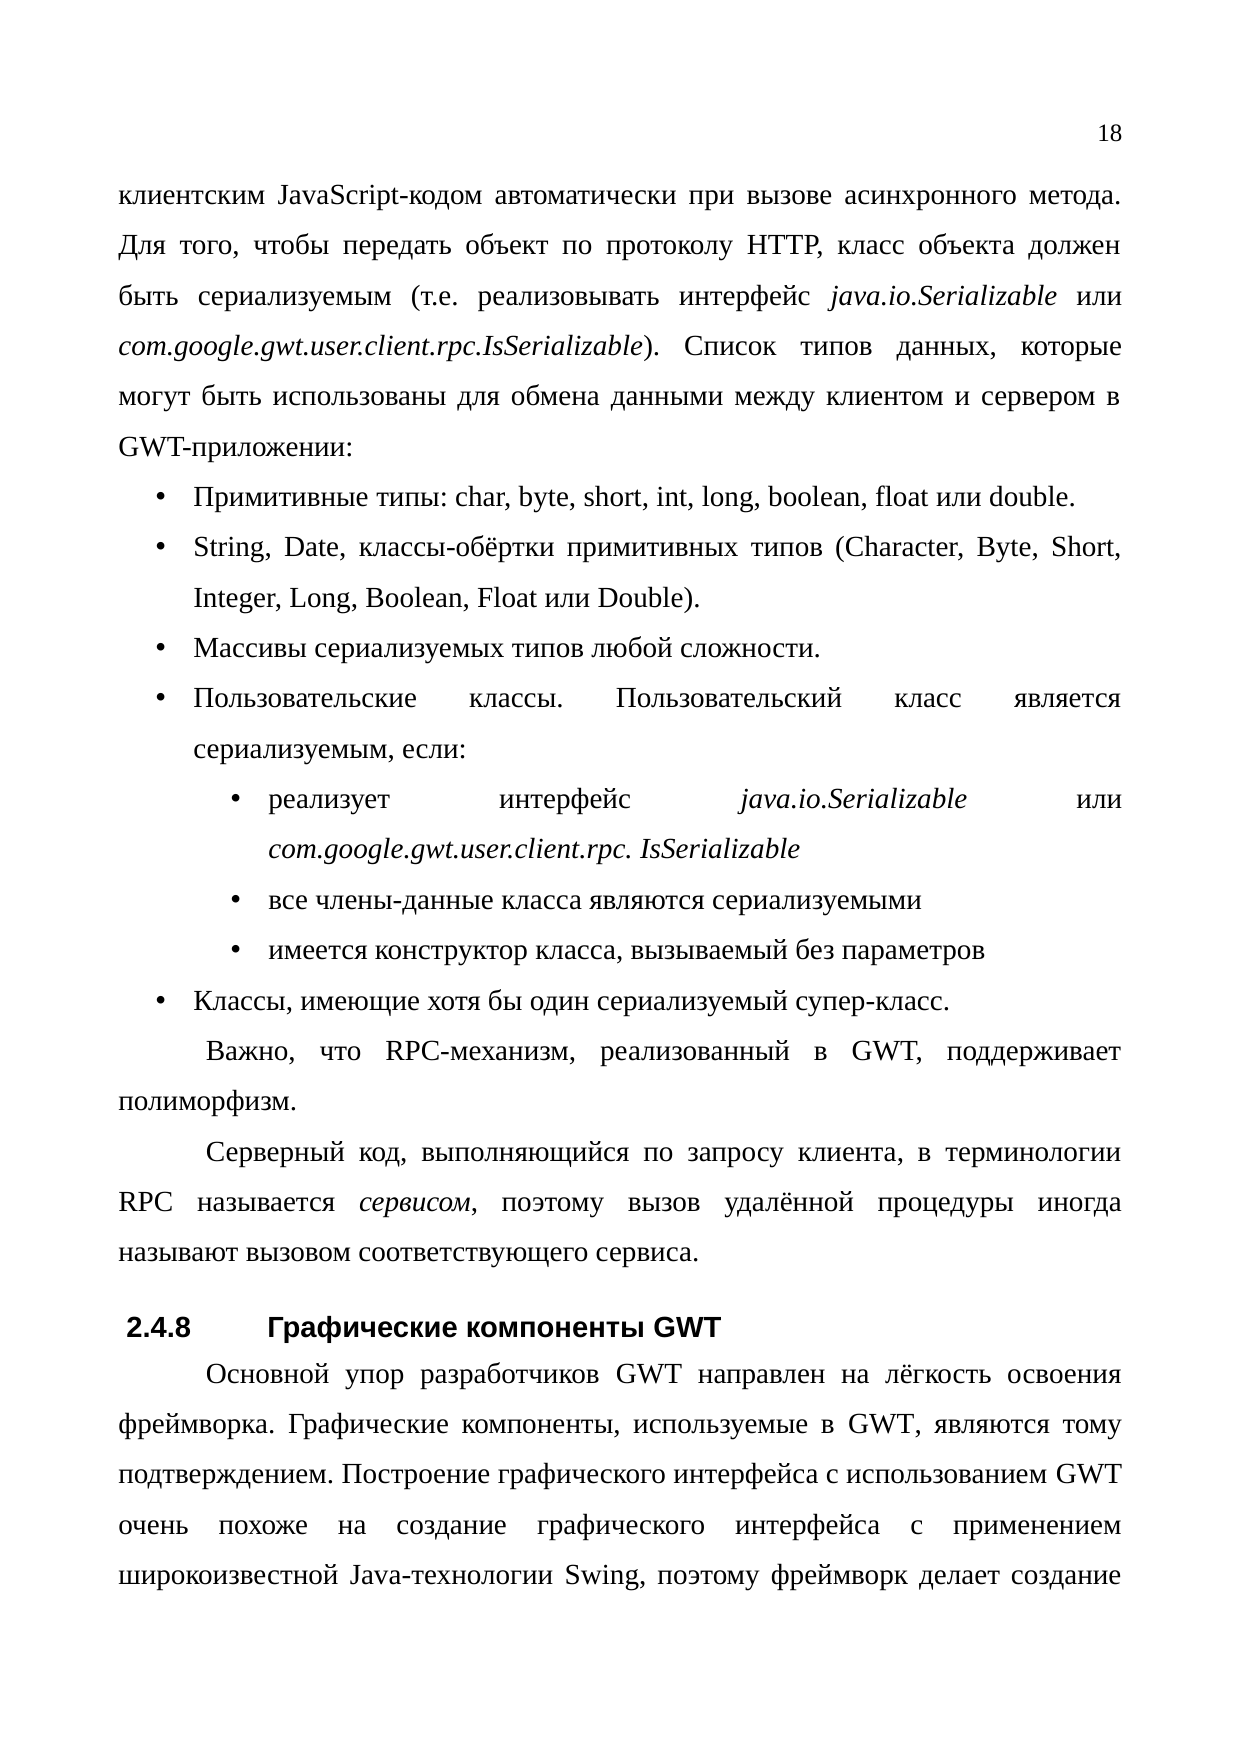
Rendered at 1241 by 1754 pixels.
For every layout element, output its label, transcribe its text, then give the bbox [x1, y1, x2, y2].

list все члены-данные класса являются сериализуемыми [231, 882, 1122, 916]
list Массивы сериализуемых типов любой сложности. [156, 630, 1122, 664]
text клиентским JavaScript-кодом автоматически при вызове асинхронного метода. Для того, чтобы передать объект по протоколу HTTP, класс объекта должен быть сериализуемым (т.е. реализовывать интерфейс java.io.Serializable или com.google.gwt.user.client.rpc.IsSerializable). Список типов данных, которые могут быть использованы для обмена данными между клиентом и сервером в GWT-приложении: [118, 177, 1122, 462]
list Пользовательские классы. Пользовательский класс является сериализуемым, если: [156, 681, 1122, 764]
text Важно, что RPC-механизм, реализованный в GWT, поддерживает полиморфизм. [118, 1033, 1122, 1117]
text Основной упор разработчиков GWT направлен на лёгкость освоения фреймворка. Графические компоненты, используемые в GWT, являются тому подтверждением. Построение графического интерфейса с использованием GWT очень похоже на создание графического интерфейса с применением широкоизвестной Java-технологии Swing, поэтому фреймворк делает создание [118, 1356, 1122, 1591]
list String, Date, классы-обёртки примитивных типов (Character, Byte, Short, Integer, Long, Boolean, Float или Double). [156, 529, 1122, 613]
list реализует интерфейс java.io.Serializable или com.google.gwt.user.client.rpc. IsSerializable [231, 781, 1122, 865]
list имеется конструктор класса, вызываемый без параметров [231, 932, 1122, 966]
subtitle Графические компоненты GWT [118, 1310, 1122, 1343]
list Классы, имеющие хотя бы один сериализуемый супер-класс. [156, 983, 1122, 1016]
text Серверный код, выполняющийся по запросу клиента, в терминологии RPC называется сервисом, поэтому вызов удалённой процедуры иногда называют вызовом соответствующего сервиса. [118, 1134, 1122, 1268]
list Примитивные типы: char, byte, short, int, long, boolean, float или double. [156, 479, 1122, 513]
